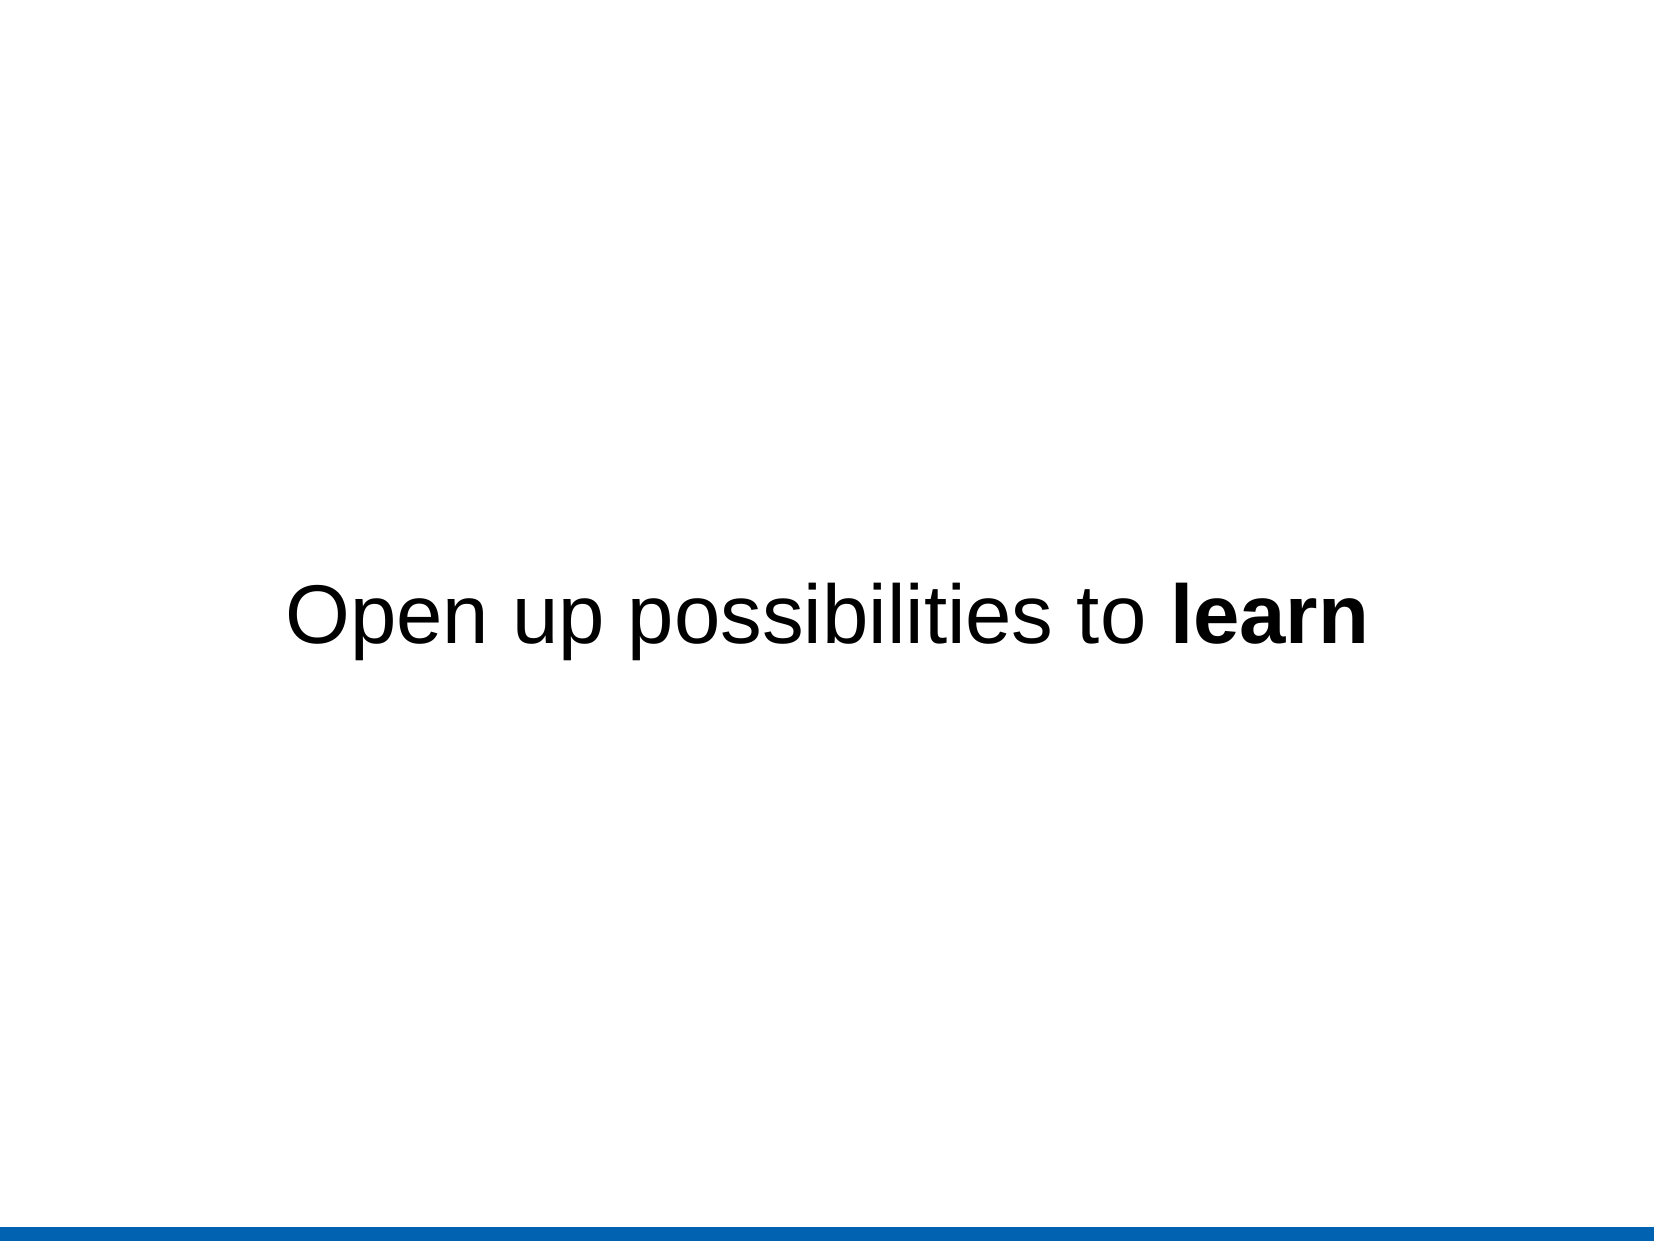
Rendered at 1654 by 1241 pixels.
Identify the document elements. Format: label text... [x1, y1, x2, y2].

subtitle Open up possibilities to learn [121, 112, 1534, 1117]
